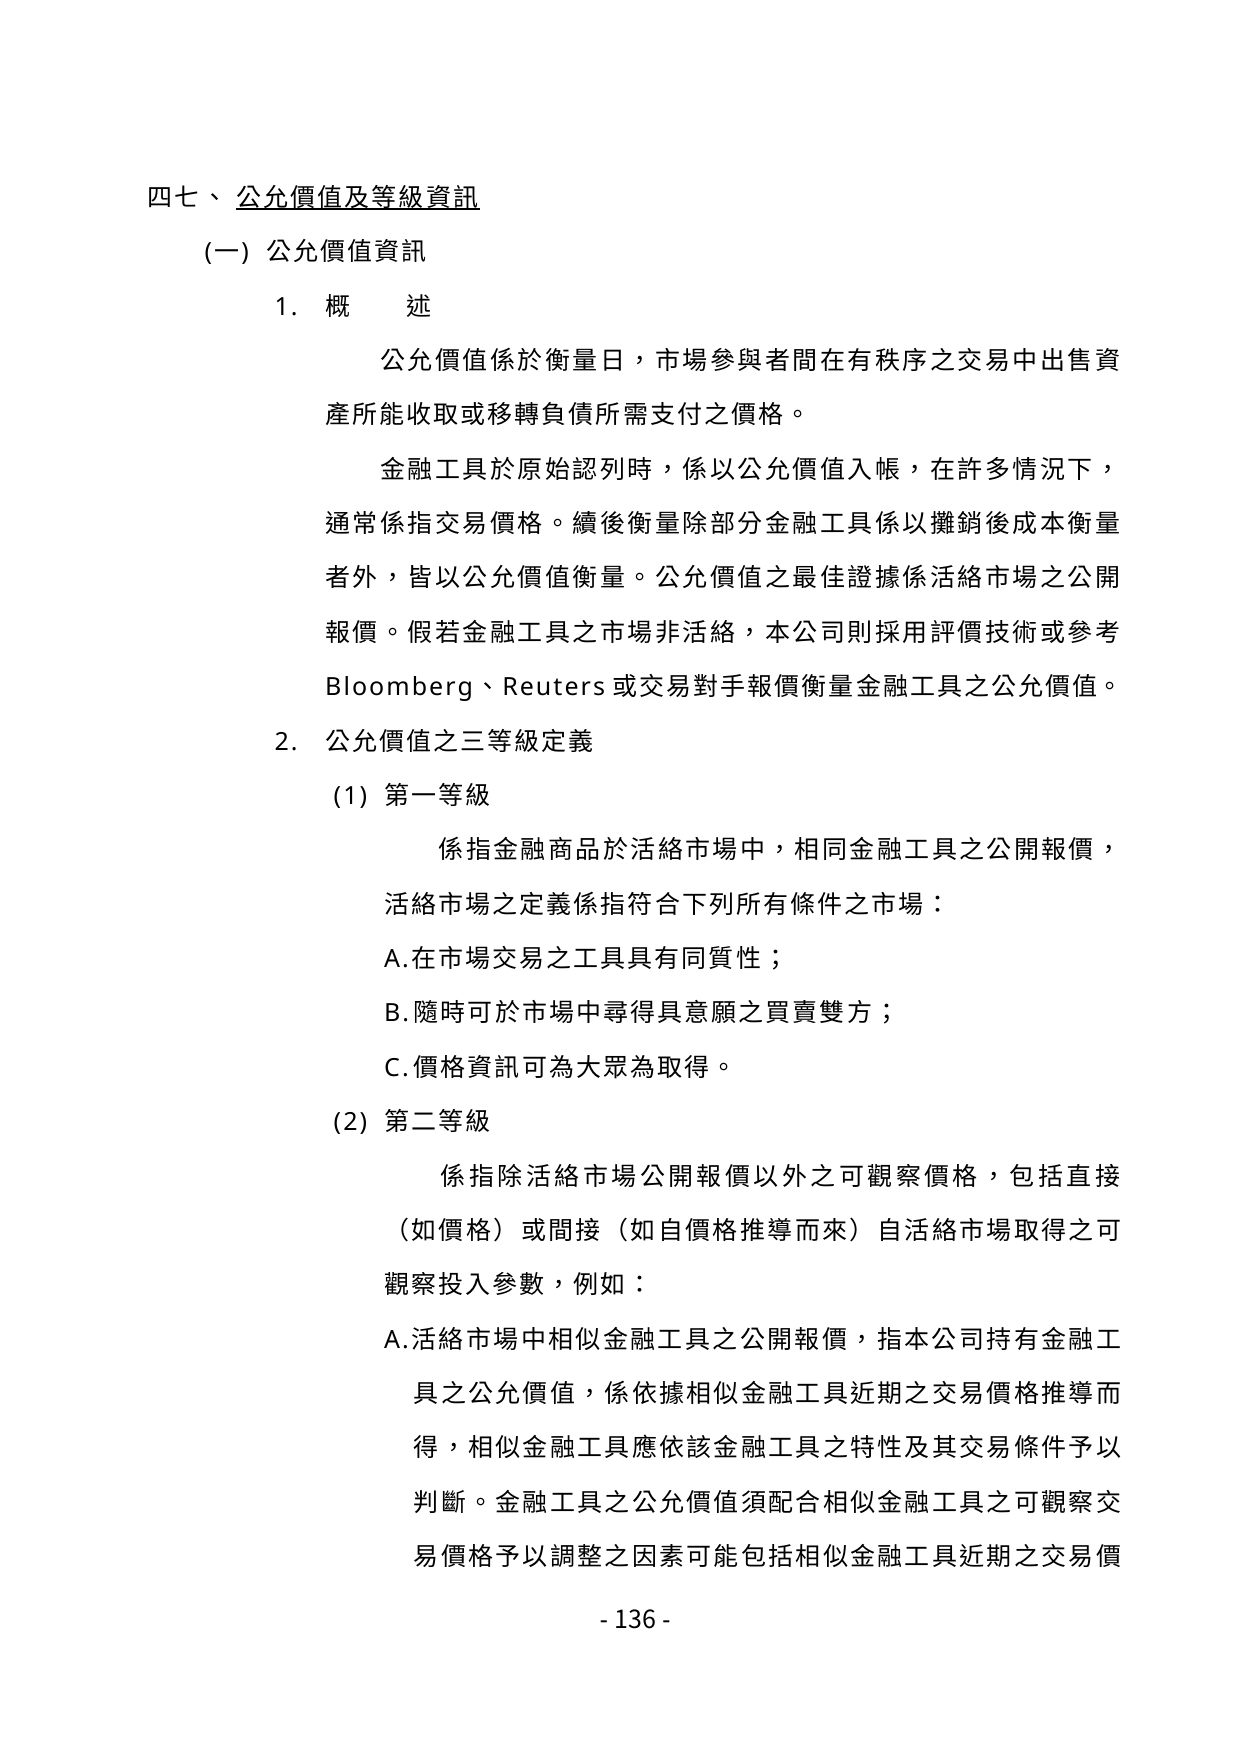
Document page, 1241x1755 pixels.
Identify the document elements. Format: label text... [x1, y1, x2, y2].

text 係指金融商品於活絡市場中，相同金融工具之公開報價，活絡市場之定義係指符合下列所有條件之市場： [384, 830, 1122, 920]
text 1. 概 述 [266, 286, 1122, 322]
text 公允價值係於衡量日，市場參與者間在有秩序之交易中出售資產所能收取或移轉負債所需支付之價格。 [325, 340, 1122, 431]
text A.在市場交易之工具具有同質性； [384, 938, 1122, 975]
text C. 價格資訊可為大眾為取得。 [384, 1047, 1122, 1083]
text 2. 公允價值之三等級定義 [266, 721, 1122, 757]
text 係指除活絡市場公開報價以外之可觀察價格，包括直接（如價格）或間接（如自價格推導而來）自活絡市場取得之可觀察投入參數，例如： [384, 1156, 1122, 1301]
text (1) 第一等級 [325, 775, 1122, 812]
text (一) 公允價值資訊 [177, 232, 1122, 268]
text B. 隨時可於市場中尋得具意願之買賣雙方； [384, 993, 1122, 1029]
text (2) 第二等級 [325, 1102, 1122, 1138]
text 金融工具於原始認列時，係以公允價值入帳，在許多情況下，通常係指交易價格。續後衡量除部分金融工具係以攤銷後成本衡量者外，皆以公允價值衡量。公允價值之最佳證據係活絡市場之公開報價。假若金融工具之市場非活絡，本公司則採用評價技術或參考Bloomberg、Reuters或交易對手報價衡量金融工具之公允價值。 [325, 449, 1122, 703]
text A.活絡市場中相似金融工具之公開報價，指本公司持有金融工具之公允價值，係依據相似金融工具近期之交易價格推導而得，相似金融工具應依該金融工具之特性及其交易條件予以判斷。金融工具之公允價值須配合相似金融工具之可觀察交易價格予以調整之因素可能包括相似金融工具近期之交易價 [384, 1319, 1122, 1573]
text 四七、 公允價值及等級資訊 [148, 177, 1122, 213]
